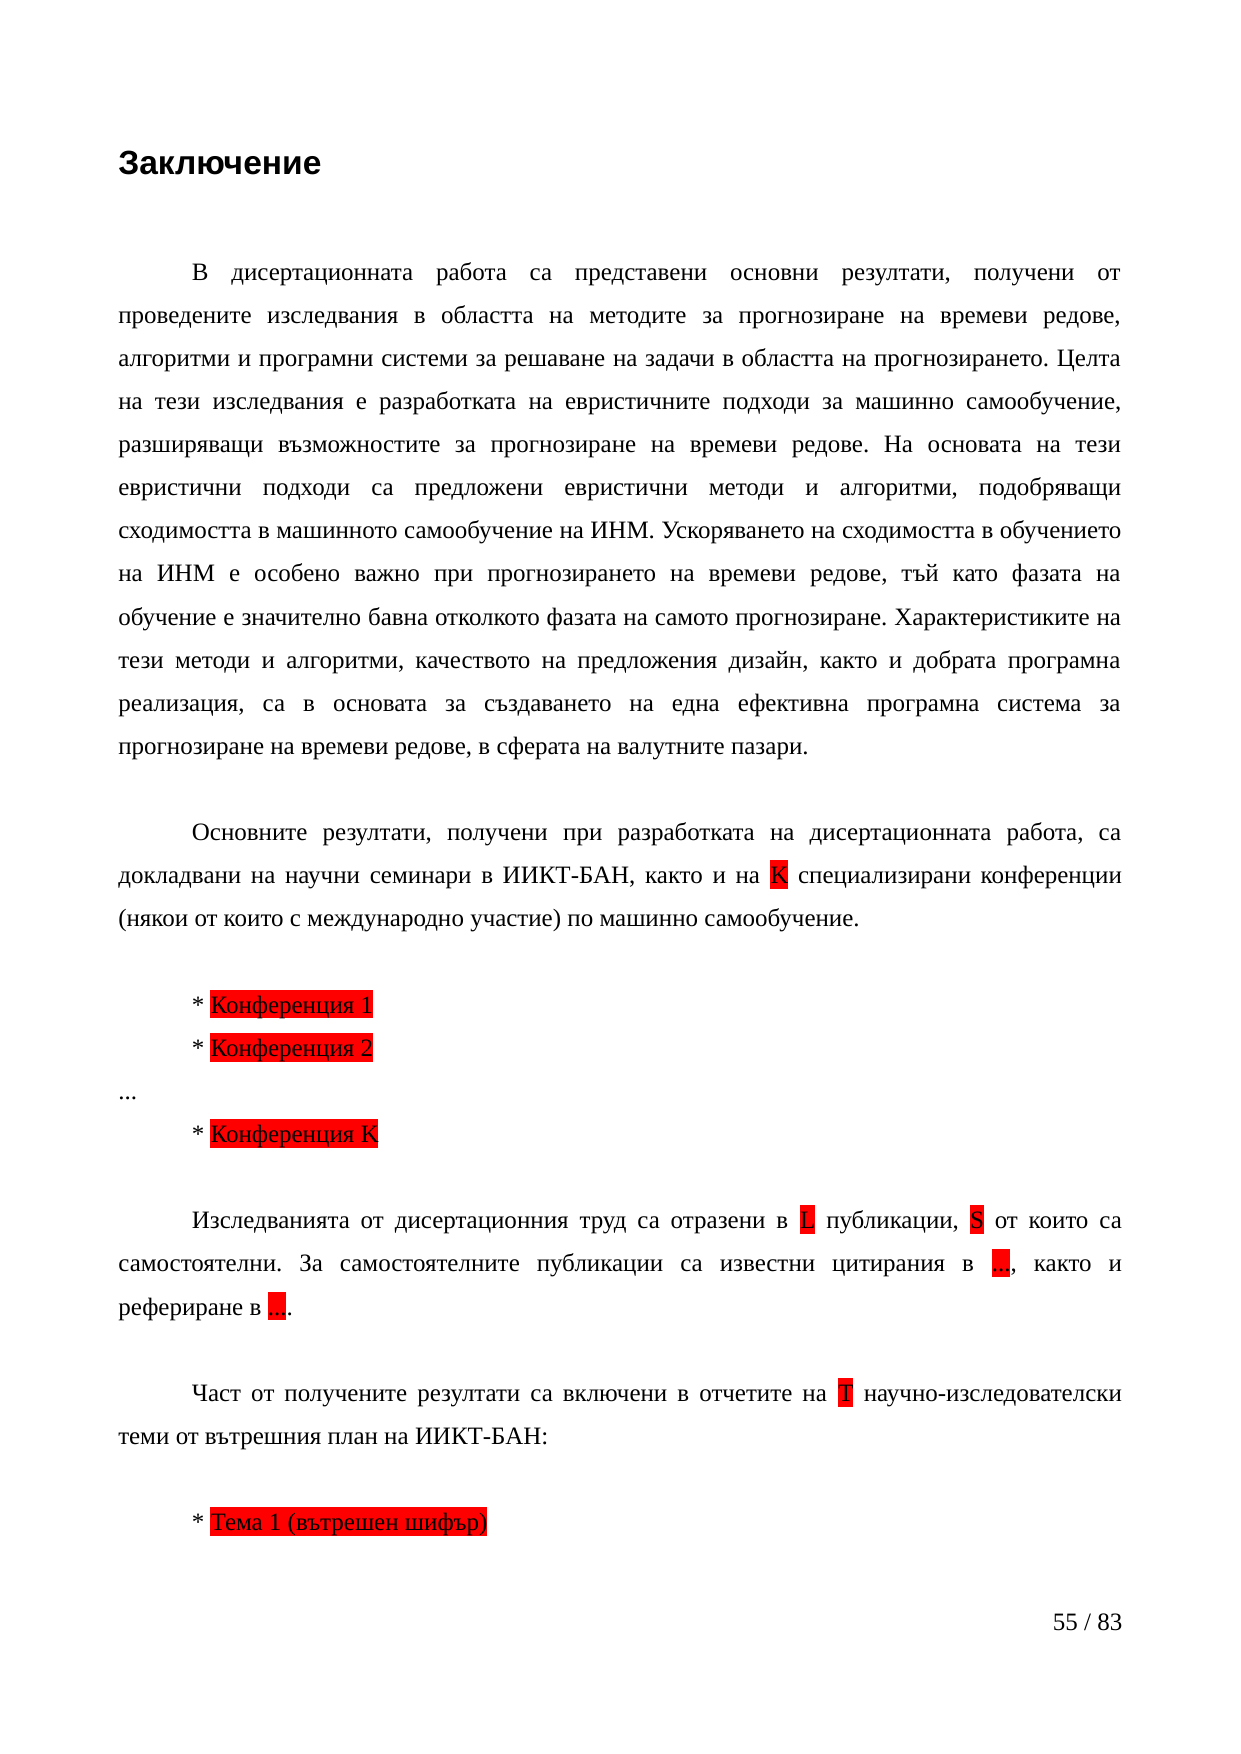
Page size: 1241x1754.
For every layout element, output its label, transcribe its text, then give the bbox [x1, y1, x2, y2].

text * Конференция K [118, 1119, 1122, 1148]
text Изследванията от дисертационния труд са отразени в L публикации, S от които са самостоятелни. За самостоятелните публикации са известни цитирания в ..., както и рефериране в .... [118, 1205, 1122, 1320]
subtitle Заключение [118, 143, 1122, 182]
text Основните резултати, получени при разработката на дисертационната работа, са докладвани на научни семинари в ИИКТ-БАН, както и на K специализирани конференции (някои от които с международно участие) по машинно самообучение. [118, 817, 1122, 932]
text * Конференция 2 [118, 1033, 1122, 1062]
text Част от получените резултати са включени в отчетите на T научно-изследователски теми от вътрешния план на ИИКТ-БАН: [118, 1378, 1122, 1450]
text * Тема 1 (вътрешен шифър) [118, 1507, 1122, 1536]
text В дисертационната работа са представени основни резултати, получени от проведените изследвания в областта на методите за прогнозиране на времеви редове, алгоритми и програмни системи за решаване на задачи в областта на прогнозирането. Целта на тези изследвания е разработката на евристичните подходи за машинно самообучение, разширяващи възможностите за прогнозиране на времеви редове. На основата на тези евристични подходи са предложени евристични методи и алгоритми, подобряващи сходимостта в машинното самообучение на ИНМ. Ускоряването на сходимостта в обучението на ИНМ е особено важно при прогнозирането на времеви редове, тъй като фазата на обучение е значително бавна отколкото фазата на самото прогнозиране. Характеристиките на тези методи и алгоритми, качеството на предложения дизайн, както и добрата програмна реализация, са в основата за създаването на една ефективна програмна система за прогнозиране на времеви редове, в сферата на валутните пазари. [118, 257, 1122, 760]
text * Конференция 1 [118, 990, 1122, 1018]
text ... [118, 1076, 1122, 1105]
